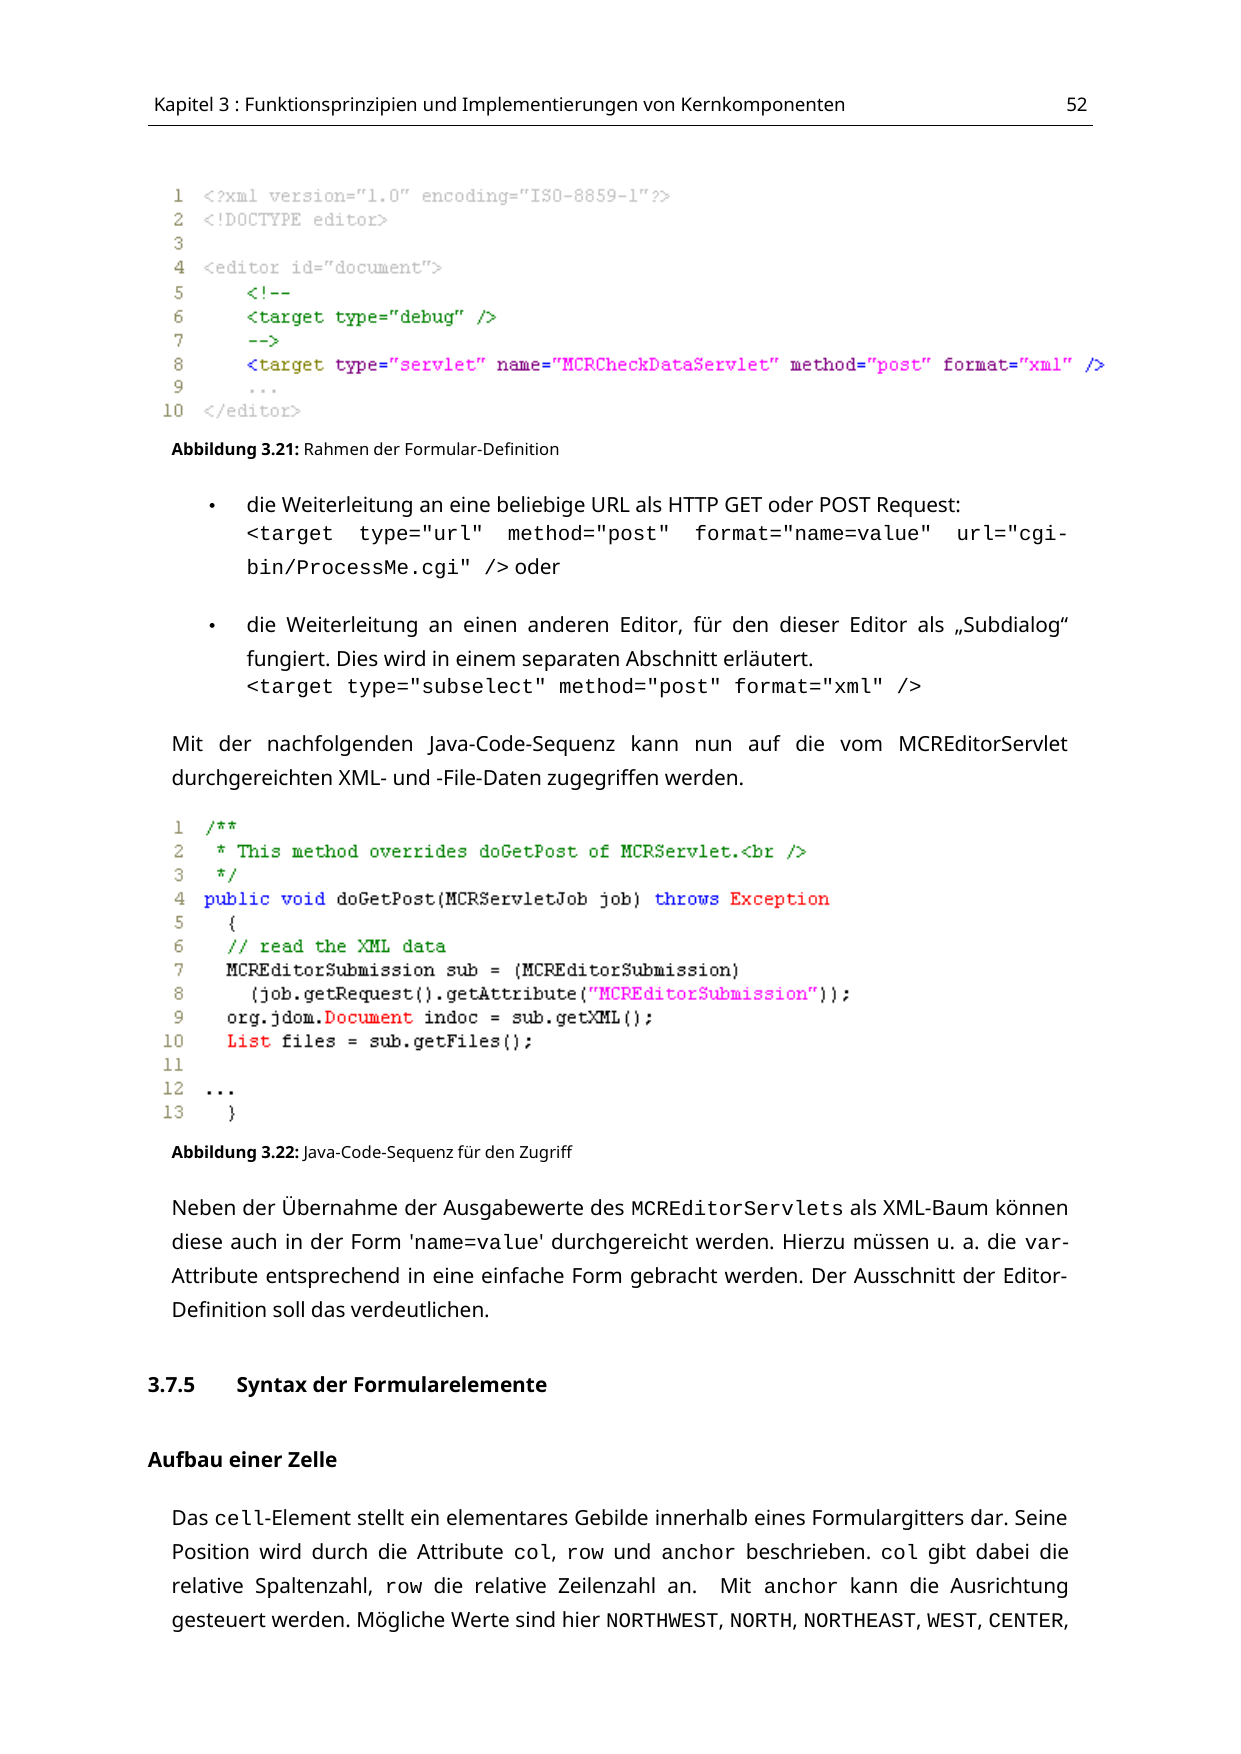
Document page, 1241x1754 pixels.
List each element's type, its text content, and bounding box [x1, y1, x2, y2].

text Neben der Übernahme der Ausgabewerte des MCREditorServlets als XML-Baum können diese auch in der Form 'name=value' durchgereicht werden. Hierzu müssen u. a. die var-Attribute entsprechend in eine einfache Form gebracht werden. Der Ausschnitt der Editor-Definition soll das verdeutlichen. [148, 821, 1069, 1324]
list die Weiterleitung an einen anderen Editor, für den dieser Editor als „Subdialog“ fungiert. Dies wird in einem separaten Abschnitt erläutert. <target type="subselect" method="post" format="xml" /> [209, 610, 1069, 700]
list die Weiterleitung an eine beliebige URL als HTTP GET oder POST Request: <target type="url" method="post" format="name=value" url="cgi-bin/ProcessMe.cgi" /> oder [209, 461, 1069, 581]
list Abbildung 3.21: Rahmen der Formular-Definition [171, 422, 1096, 461]
text Mit der nachfolgenden Java-Code-Sequenz kann nun auf die vom MCREditorServlet durchgereichten XML- und -File-Daten zugegriffen werden. [171, 729, 1069, 791]
subtitle Syntax der Formularelemente [148, 1371, 1092, 1399]
text Das cell-Element stellt ein elementares Gebilde innerhalb eines Formulargitters dar. Seine Position wird durch die Attribute col, row und anchor beschrieben. col gibt dabei die relative Spaltenzahl, row die relative Zeilenzahl an. Mit anchor kann die Ausrichtung gesteuert werden. Mögliche Werte sind hier NORTHWEST, NORTH, NORTHEAST, WEST, CENTER, [171, 1503, 1069, 1634]
subtitle Aufbau einer Zelle [148, 1446, 1092, 1474]
text Abbildung 3.22: Java-Code-Sequenz für den Zugriff [171, 1125, 862, 1164]
list [209, 148, 1069, 184]
